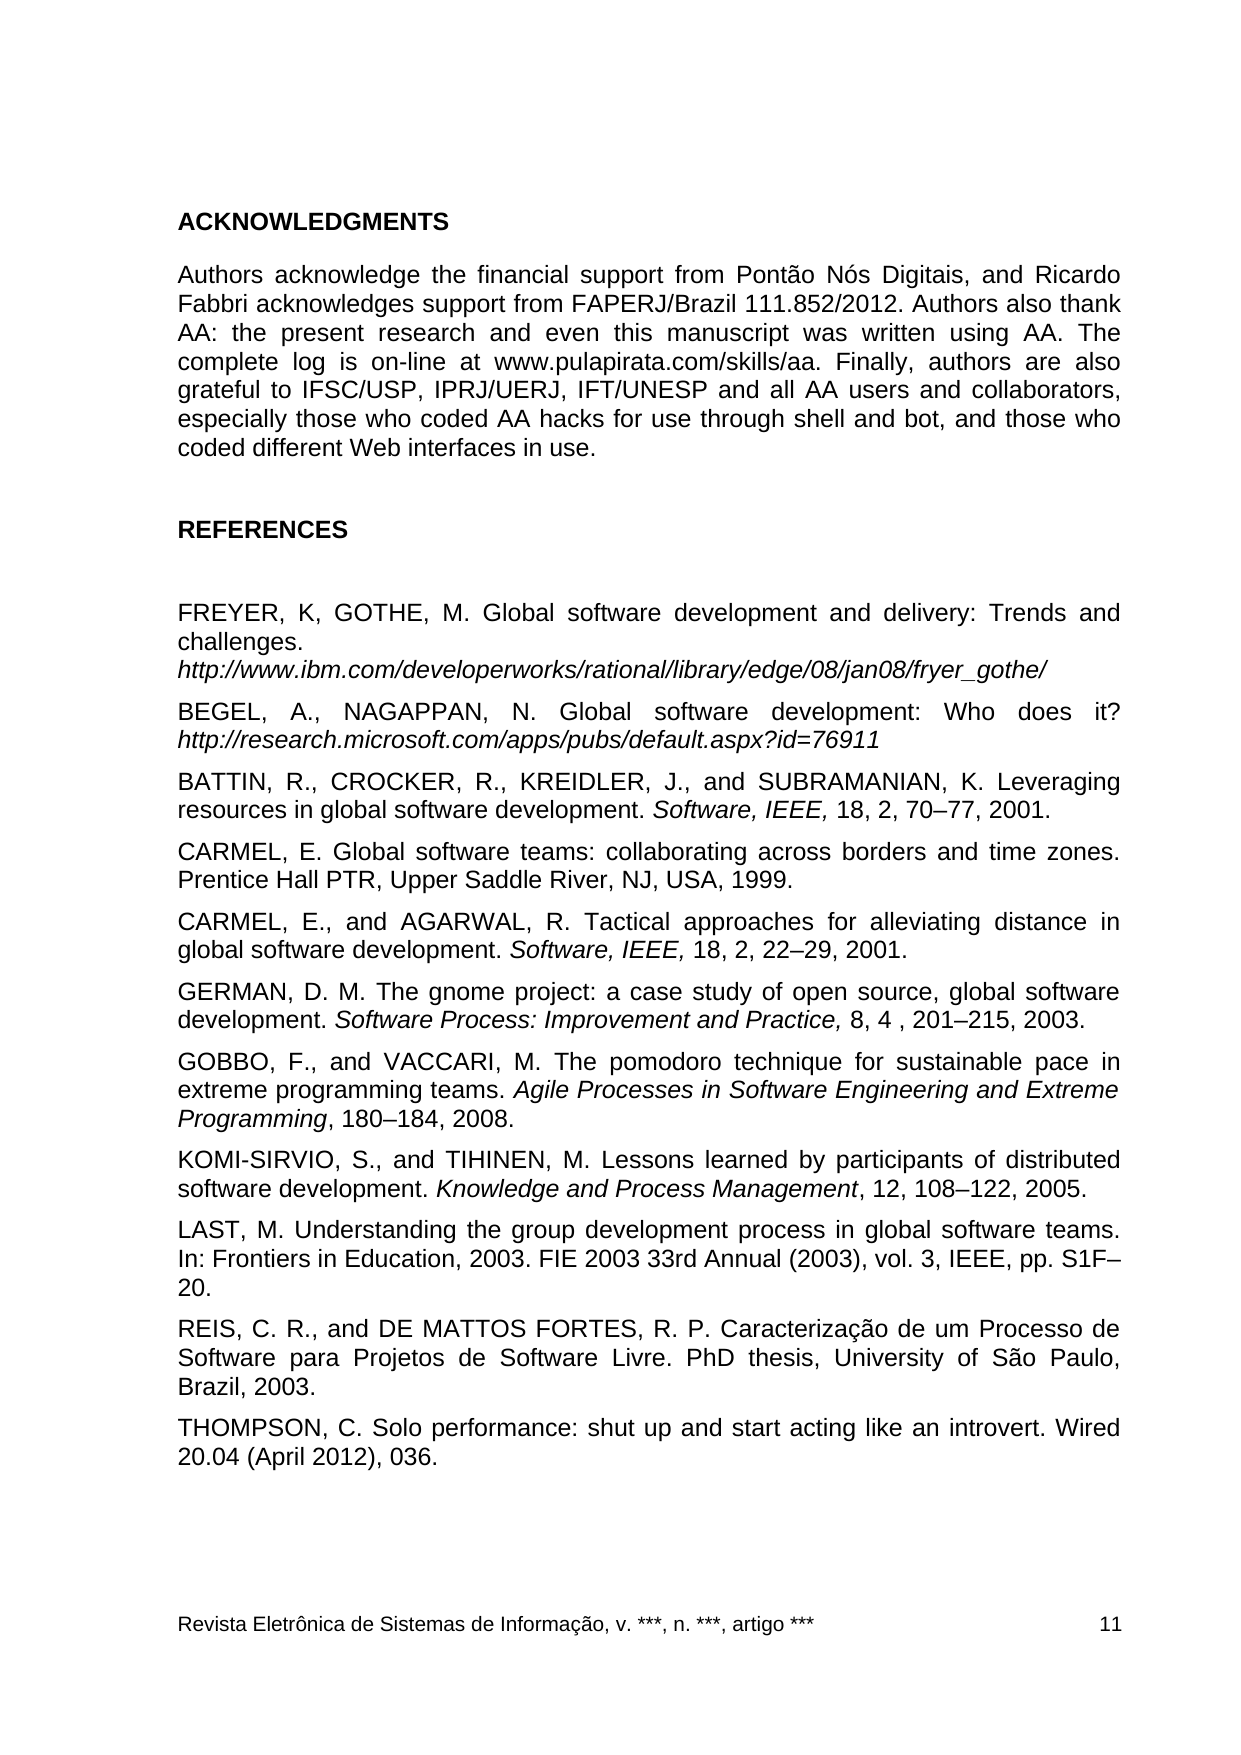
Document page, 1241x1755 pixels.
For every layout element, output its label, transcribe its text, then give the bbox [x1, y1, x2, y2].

text FREYER, K, GOTHE, M. Global software development and delivery: Trends and challenges. http://www.ibm.com/developerworks/rational/library/edge/08/jan08/fryer_gothe/ [177, 598, 1122, 684]
text CARMEL, E. Global software teams: collaborating across borders and time zones. Prentice Hall PTR, Upper Saddle River, NJ, USA, 1999. [177, 837, 1122, 894]
text THOMPSON, C. Solo performance: shut up and start acting like an introvert. Wired 20.04 (April 2012), 036. [177, 1413, 1122, 1470]
text CARMEL, E., and AGARWAL, R. Tactical approaches for alleviating distance in global software development. Software, IEEE, 18, 2, 22–29, 2001. [177, 907, 1122, 964]
text Authors acknowledge the financial support from Pontão Nós Digitais, and Ricardo Fabbri acknowledges support from FAPERJ/Brazil 111.852/2012. Authors also thank AA: the present research and even this manuscript was written using AA. The complete log is on-line at www.pulapirata.com/skills/aa. Finally, authors are also grateful to IFSC/USP, IPRJ/UERJ, IFT/UNESP and all AA users and collaborators, especially those who coded AA hacks for use through shell and bot, and those who coded different Web interfaces in use. [177, 260, 1122, 462]
text LAST, M. Understanding the group development process in global software teams. In: Frontiers in Education, 2003. FIE 2003 33rd Annual (2003), vol. 3, IEEE, pp. S1F–20. [177, 1215, 1122, 1302]
text BATTIN, R., CROCKER, R., KREIDLER, J., and SUBRAMANIAN, K. Leveraging resources in global software development. Software, IEEE, 18, 2, 70–77, 2001. [177, 767, 1122, 824]
text BEGEL, A., NAGAPPAN, N. Global software development: Who does it? http://research.microsoft.com/apps/pubs/default.aspx?id=76911 [177, 697, 1122, 754]
text GOBBO, F., and VACCARI, M. The pomodoro technique for sustainable pace in extreme programming teams. Agile Processes in Software Engineering and Extreme Programming, 180–184, 2008. [177, 1047, 1122, 1133]
text REIS, C. R., and DE MATTOS FORTES, R. P. Caracterização de um Processo de Software para Projetos de Software Livre. PhD thesis, University of São Paulo, Brazil, 2003. [177, 1314, 1122, 1400]
text REFERENCES [177, 515, 1122, 544]
text GERMAN, D. M. The gnome project: a case study of open source, global software development. Software Process: Improvement and Practice, 8, 4 , 201–215, 2003. [177, 977, 1122, 1034]
text KOMI-SIRVIO, S., and TIHINEN, M. Lessons learned by participants of distributed software development. Knowledge and Process Management, 12, 108–122, 2005. [177, 1145, 1122, 1203]
subtitle ACKNOWLEDGMENTS [177, 207, 1122, 235]
